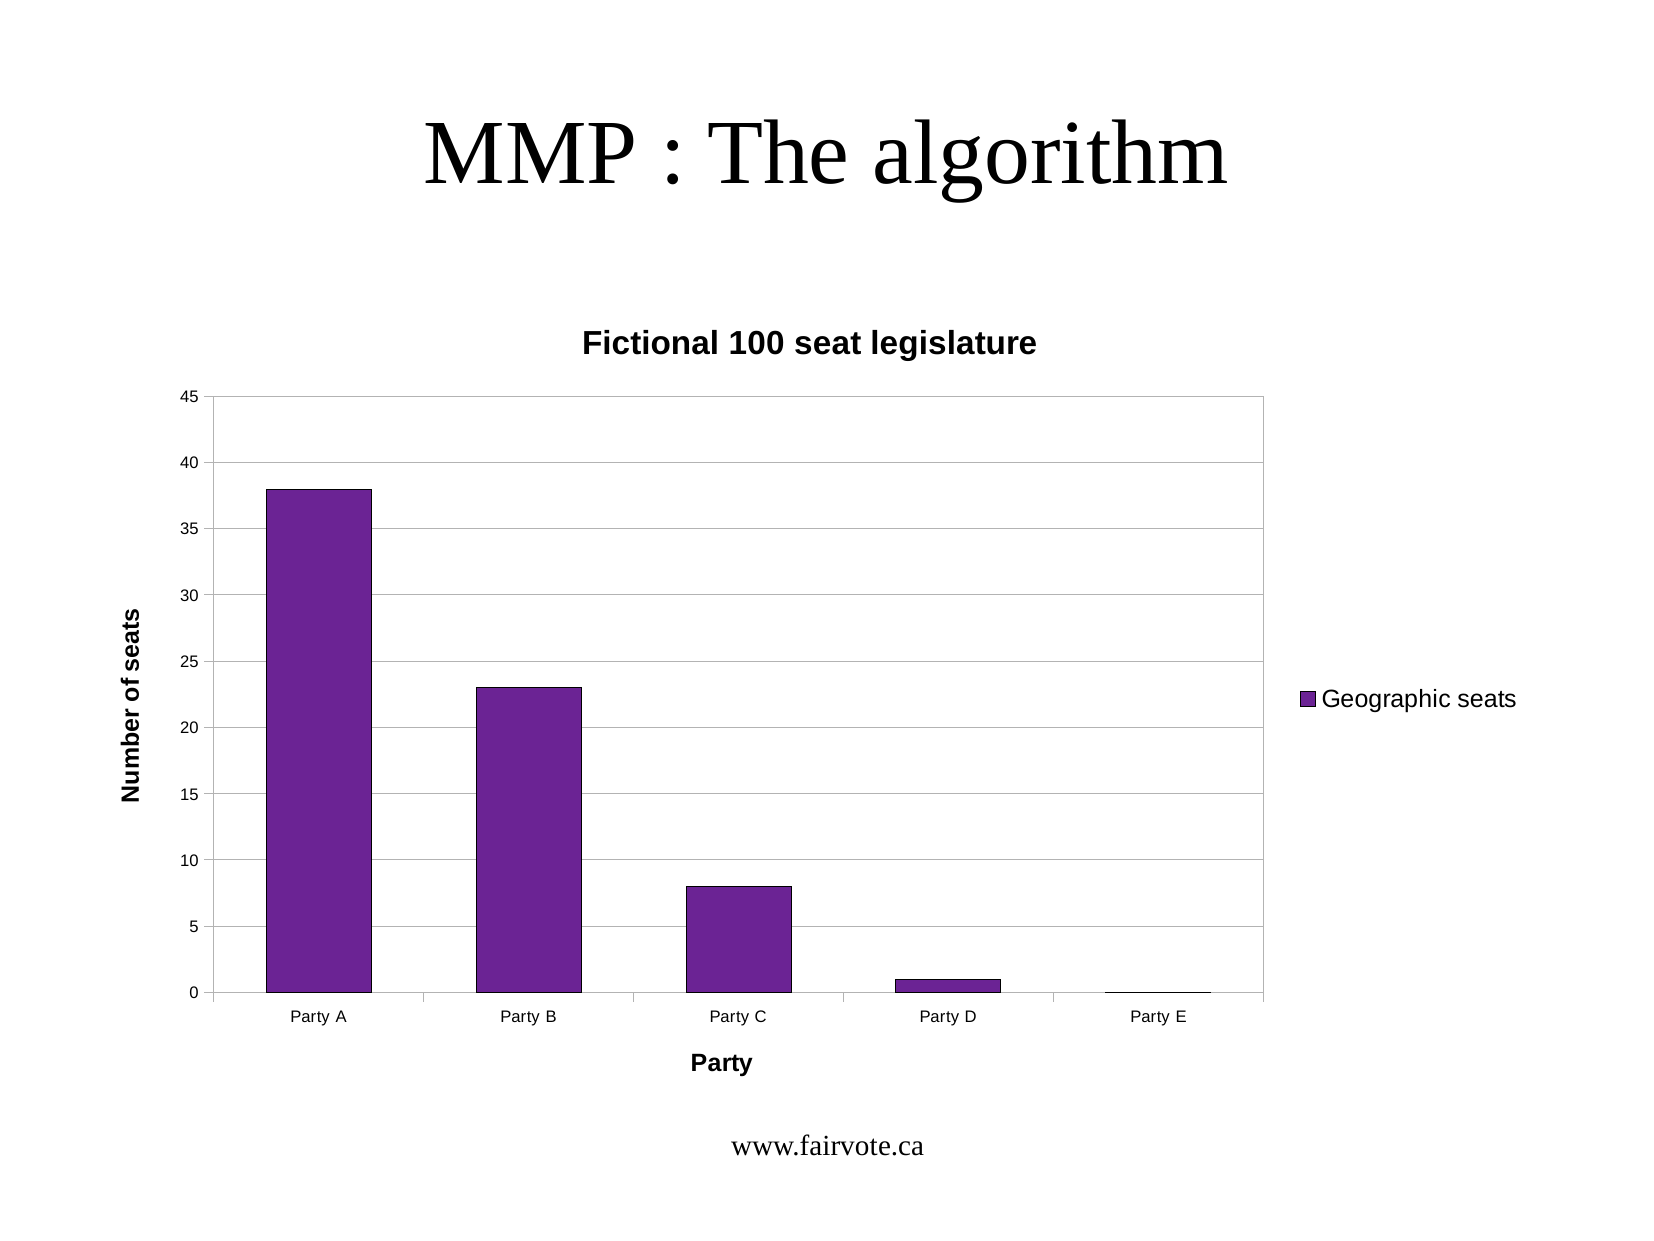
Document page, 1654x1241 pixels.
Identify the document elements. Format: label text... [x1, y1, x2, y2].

chart [82, 290, 1538, 1109]
title MMP : The algorithm [82, 49, 1571, 257]
